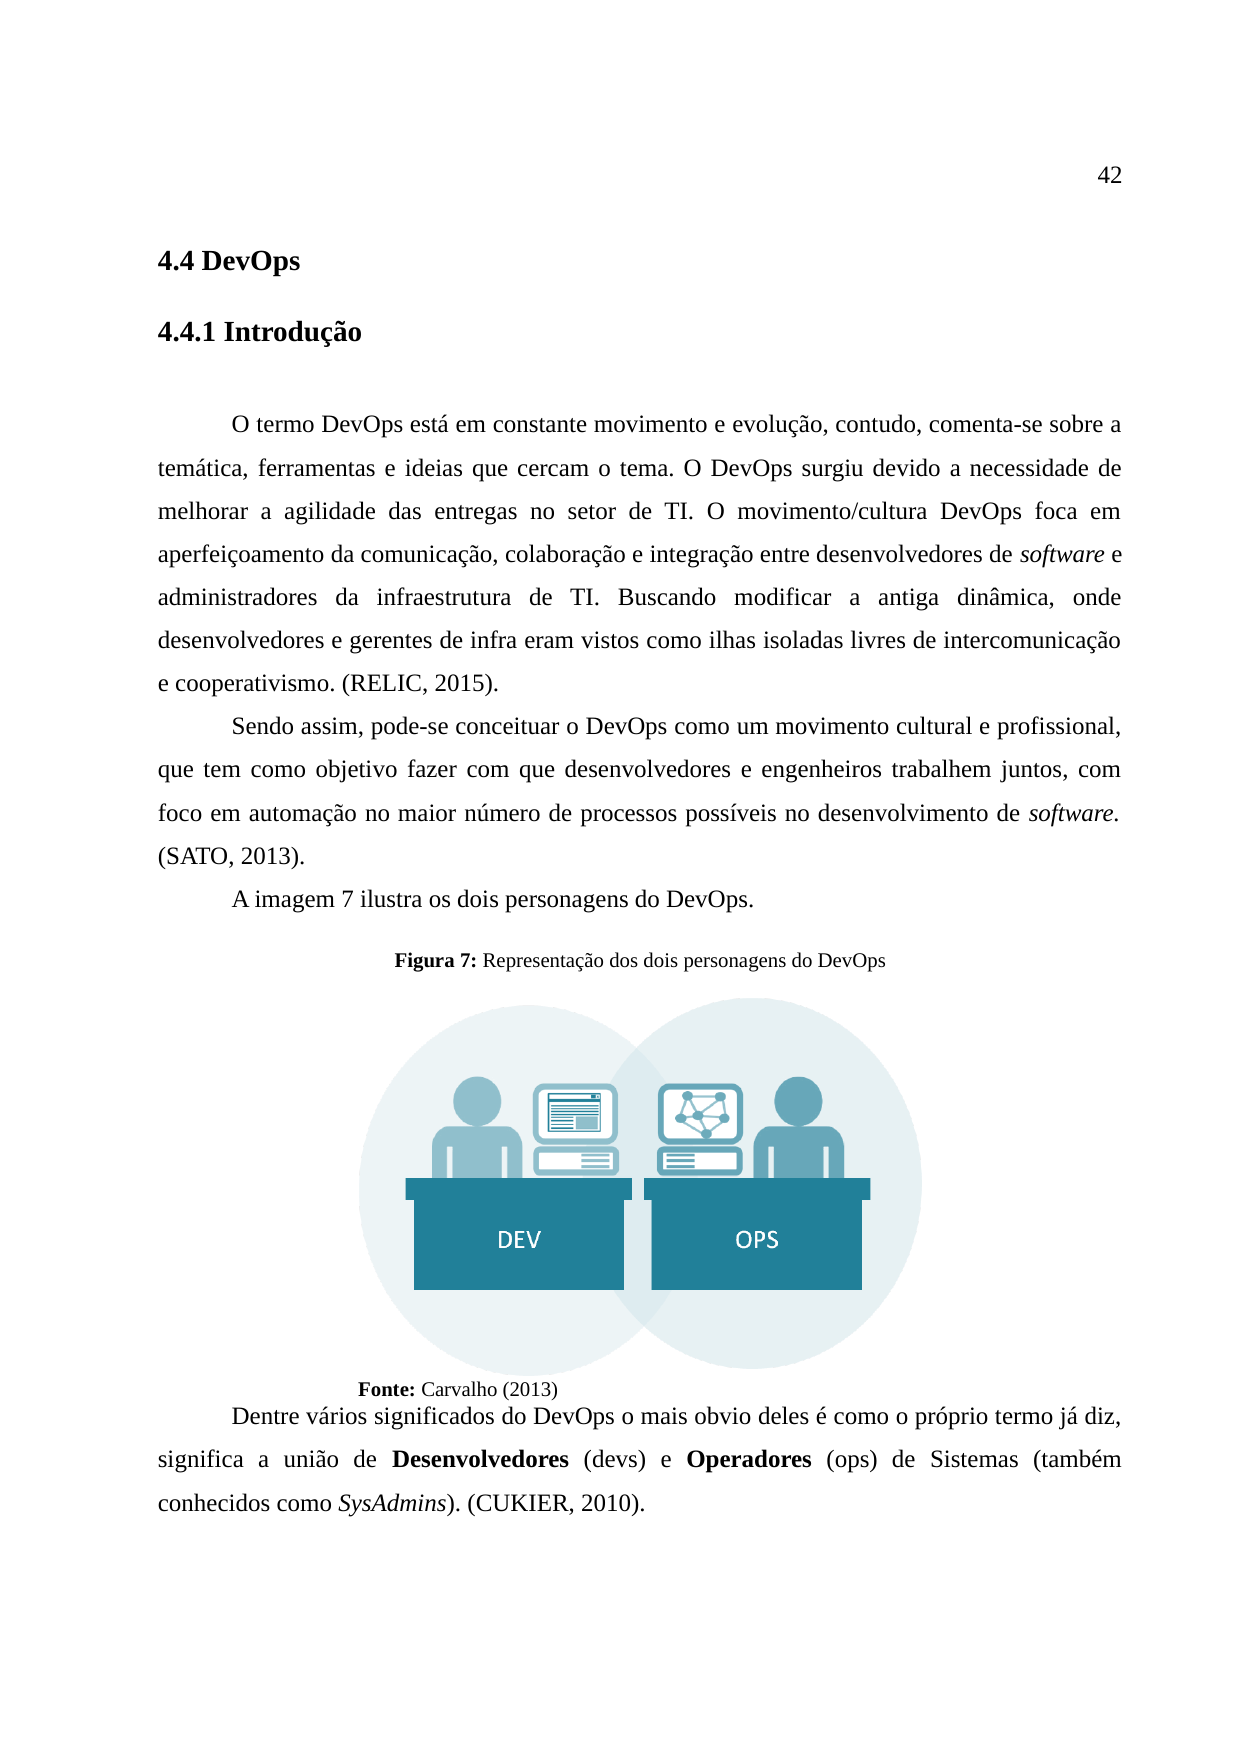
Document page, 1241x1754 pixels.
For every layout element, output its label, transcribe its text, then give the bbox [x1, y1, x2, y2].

subtitle 4.4 DevOps [158, 243, 1122, 277]
text A imagem 7 ilustra os dois personagens do DevOps. [158, 884, 1122, 913]
picture [357, 996, 923, 1377]
text O termo DevOps está em constante movimento e evolução, contudo, comenta-se sobre a temática, ferramentas e ideias que cercam o tema. O DevOps surgiu devido a necessidade de melhorar a agilidade das entregas no setor de TI. O movimento/cultura DevOps foca em aperfeiçoamento da comunicação, colaboração e integração entre desenvolvedores de software e administradores da infraestrutura de TI. Buscando modificar a antiga dinâmica, onde desenvolvedores e gerentes de infra eram vistos como ilhas isoladas livres de intercomunicação e cooperativismo. (RELIC, 2015). [158, 409, 1122, 697]
text Dentre vários significados do DevOps o mais obvio deles é como o próprio termo já diz, significa a união de Desenvolvedores (devs) e Operadores (ops) de Sistemas (também conhecidos como SysAdmins). (CUKIER, 2010). [158, 1401, 1122, 1516]
text Fonte: Carvalho (2013) [358, 1377, 922, 1401]
text Sendo assim, pode-se conceituar o DevOps como um movimento cultural e profissional, que tem como objetivo fazer com que desenvolvedores e engenheiros trabalhem juntos, com foco em automação no maior número de processos possíveis no desenvolvimento de software. (SATO, 2013). [158, 711, 1122, 869]
text Figura 7: Representação dos dois personagens do DevOps [358, 948, 922, 972]
subtitle 4.4.1 Introdução [158, 314, 1122, 348]
